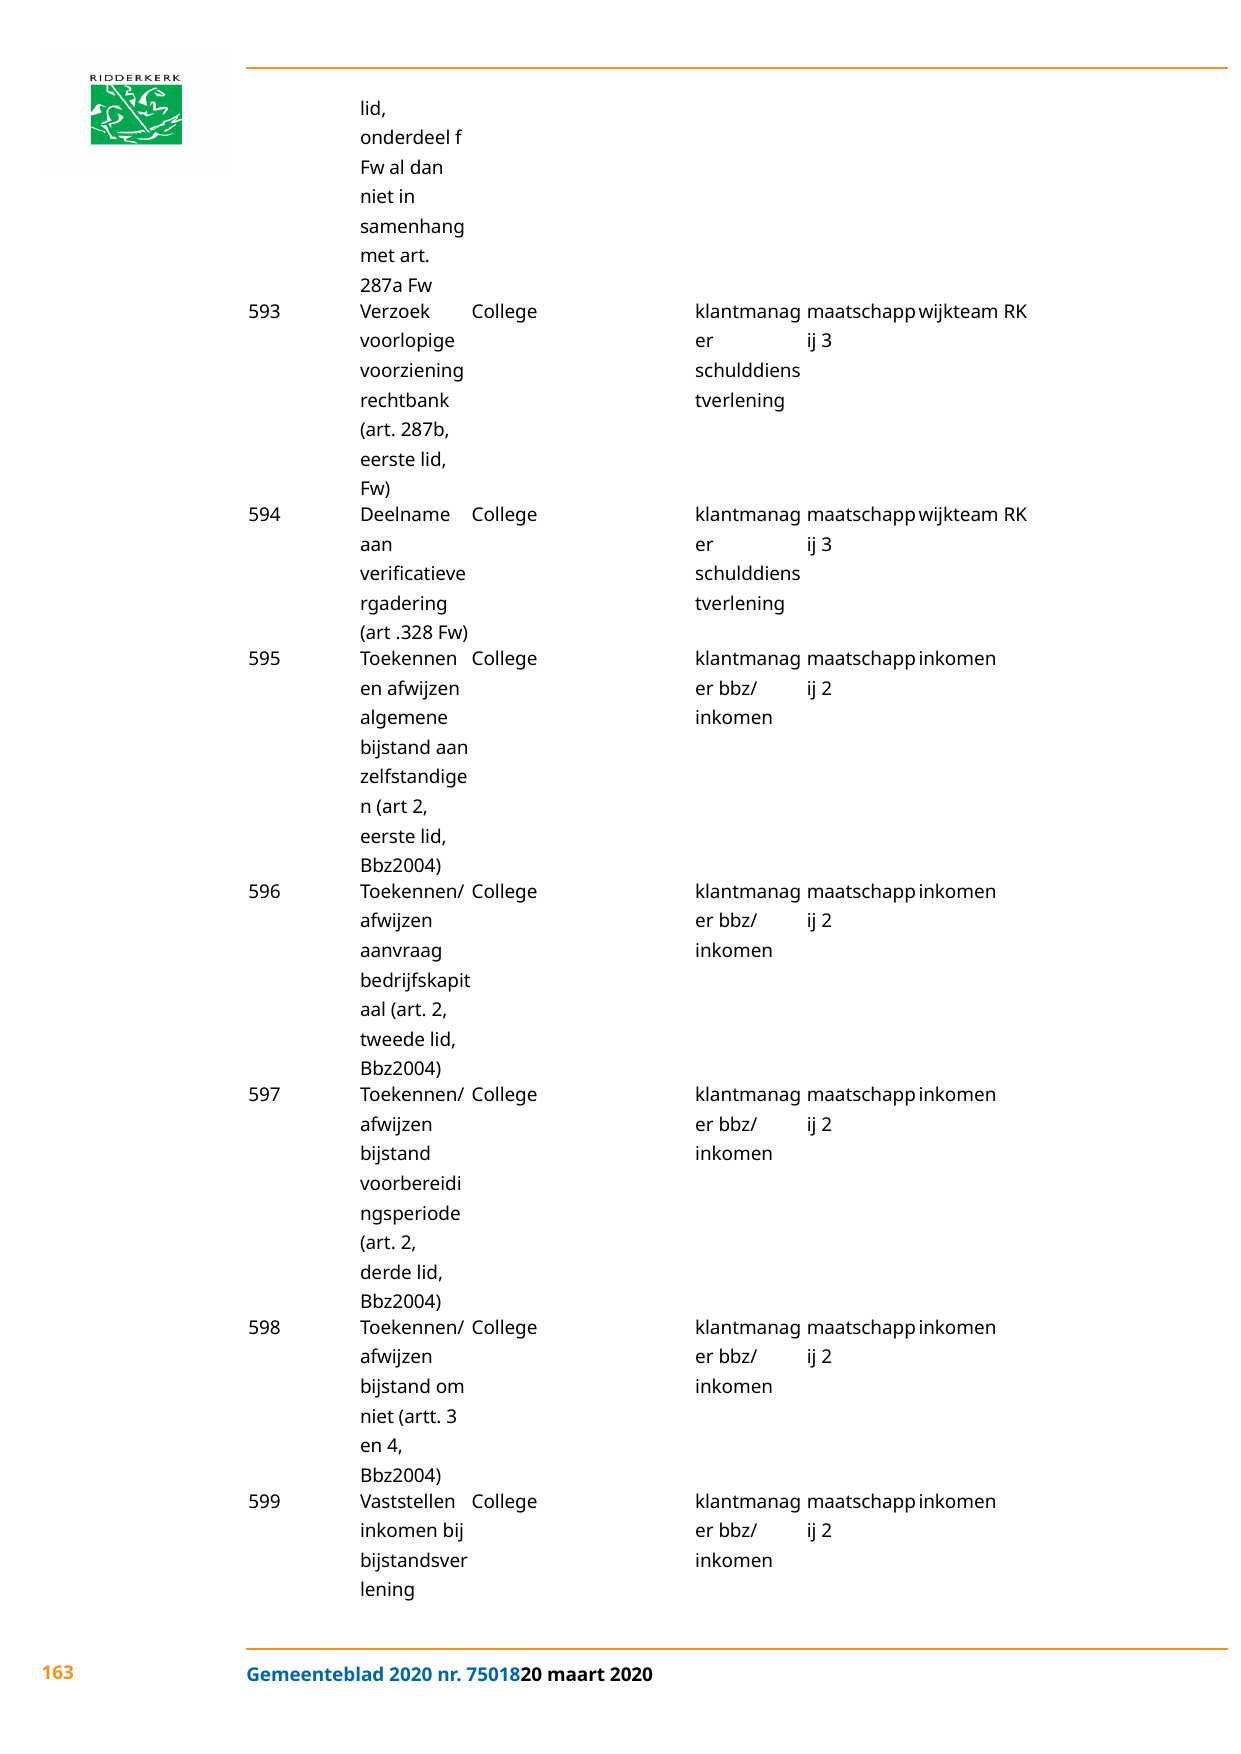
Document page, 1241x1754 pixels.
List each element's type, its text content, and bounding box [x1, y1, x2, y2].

table_cell lid, onderdeel f Fw al dan niet in samenhang met art. 287a Fw [360, 95, 471, 298]
table_cell klantmanager schulddienstverlening [695, 298, 807, 501]
table_cell inkomen [918, 1314, 1030, 1488]
table_cell College [471, 501, 583, 645]
table_cell [583, 1488, 695, 1602]
table_cell klantmanager bbz/ inkomen [695, 1314, 807, 1488]
table_cell inkomen [918, 1081, 1030, 1314]
table_cell College [471, 878, 583, 1081]
table_cell Deelname aan verificatievergadering (art .328 Fw) [360, 501, 471, 645]
table_cell [1030, 95, 1152, 298]
table_cell [807, 95, 918, 298]
picture [41, 47, 231, 172]
table_cell College [471, 298, 583, 501]
table_cell inkomen [918, 1488, 1030, 1602]
table_cell College [471, 1081, 583, 1314]
table_cell inkomen [918, 645, 1030, 878]
table_cell [471, 95, 583, 298]
table_cell maatschappij 3 [807, 501, 918, 645]
table_cell [1030, 298, 1152, 501]
table_cell Toekennen/afwijzen aanvraag bedrijfskapitaal (art. 2, tweede lid, Bbz2004) [360, 878, 471, 1081]
table_cell [583, 1314, 695, 1488]
table_cell maatschappij 2 [807, 1314, 918, 1488]
table_cell [583, 878, 695, 1081]
table_cell maatschappij 2 [807, 1081, 918, 1314]
table_cell [1030, 1081, 1152, 1314]
table_cell maatschappij 2 [807, 1488, 918, 1602]
table_cell [583, 1081, 695, 1314]
table_cell 596 [248, 878, 360, 1081]
table_cell [1030, 645, 1152, 878]
table_cell [583, 645, 695, 878]
table_cell [1030, 1488, 1152, 1602]
table_cell Toekennen/ afwijzen bijstand voorbereidingsperiode (art. 2, derde lid, Bbz2004) [360, 1081, 471, 1314]
table_cell College [471, 645, 583, 878]
table_cell 599 [248, 1488, 360, 1602]
table_cell klantmanager bbz/ inkomen [695, 1081, 807, 1314]
table_cell Toekennen en afwijzen algemene bijstand aan zelfstandigen (art 2, eerste lid, Bbz2004) [360, 645, 471, 878]
table_cell [583, 501, 695, 645]
table_cell Toekennen/afwijzen bijstand om niet (artt. 3 en 4, Bbz2004) [360, 1314, 471, 1488]
table_cell klantmanager bbz/ inkomen [695, 878, 807, 1081]
table_cell [248, 95, 360, 298]
table_cell [695, 95, 807, 298]
table_cell klantmanager bbz/ inkomen [695, 645, 807, 878]
table_cell maatschappij 3 [807, 298, 918, 501]
table_cell 593 [248, 298, 360, 501]
table_cell College [471, 1488, 583, 1602]
table_cell wijkteam RK [918, 501, 1030, 645]
table_cell [918, 95, 1030, 298]
table_cell Vaststellen inkomen bij bijstandsverlening [360, 1488, 471, 1602]
table_cell 595 [248, 645, 360, 878]
table_cell maatschappij 2 [807, 878, 918, 1081]
table_cell [1030, 1314, 1152, 1488]
table_cell Verzoek voorlopige voorziening rechtbank (art. 287b, eerste lid, Fw) [360, 298, 471, 501]
table_cell maatschappij 2 [807, 645, 918, 878]
table_cell 598 [248, 1314, 360, 1488]
table_cell inkomen [918, 878, 1030, 1081]
table_cell klantmanager schulddienstverlening [695, 501, 807, 645]
table_cell [583, 95, 695, 298]
table_cell [1030, 501, 1152, 645]
table_cell [1030, 878, 1152, 1081]
table_cell 597 [248, 1081, 360, 1314]
table_cell klantmanager bbz/ inkomen [695, 1488, 807, 1602]
table_cell College [471, 1314, 583, 1488]
table_cell [583, 298, 695, 501]
table_cell 594 [248, 501, 360, 645]
table_cell wijkteam RK [918, 298, 1030, 501]
